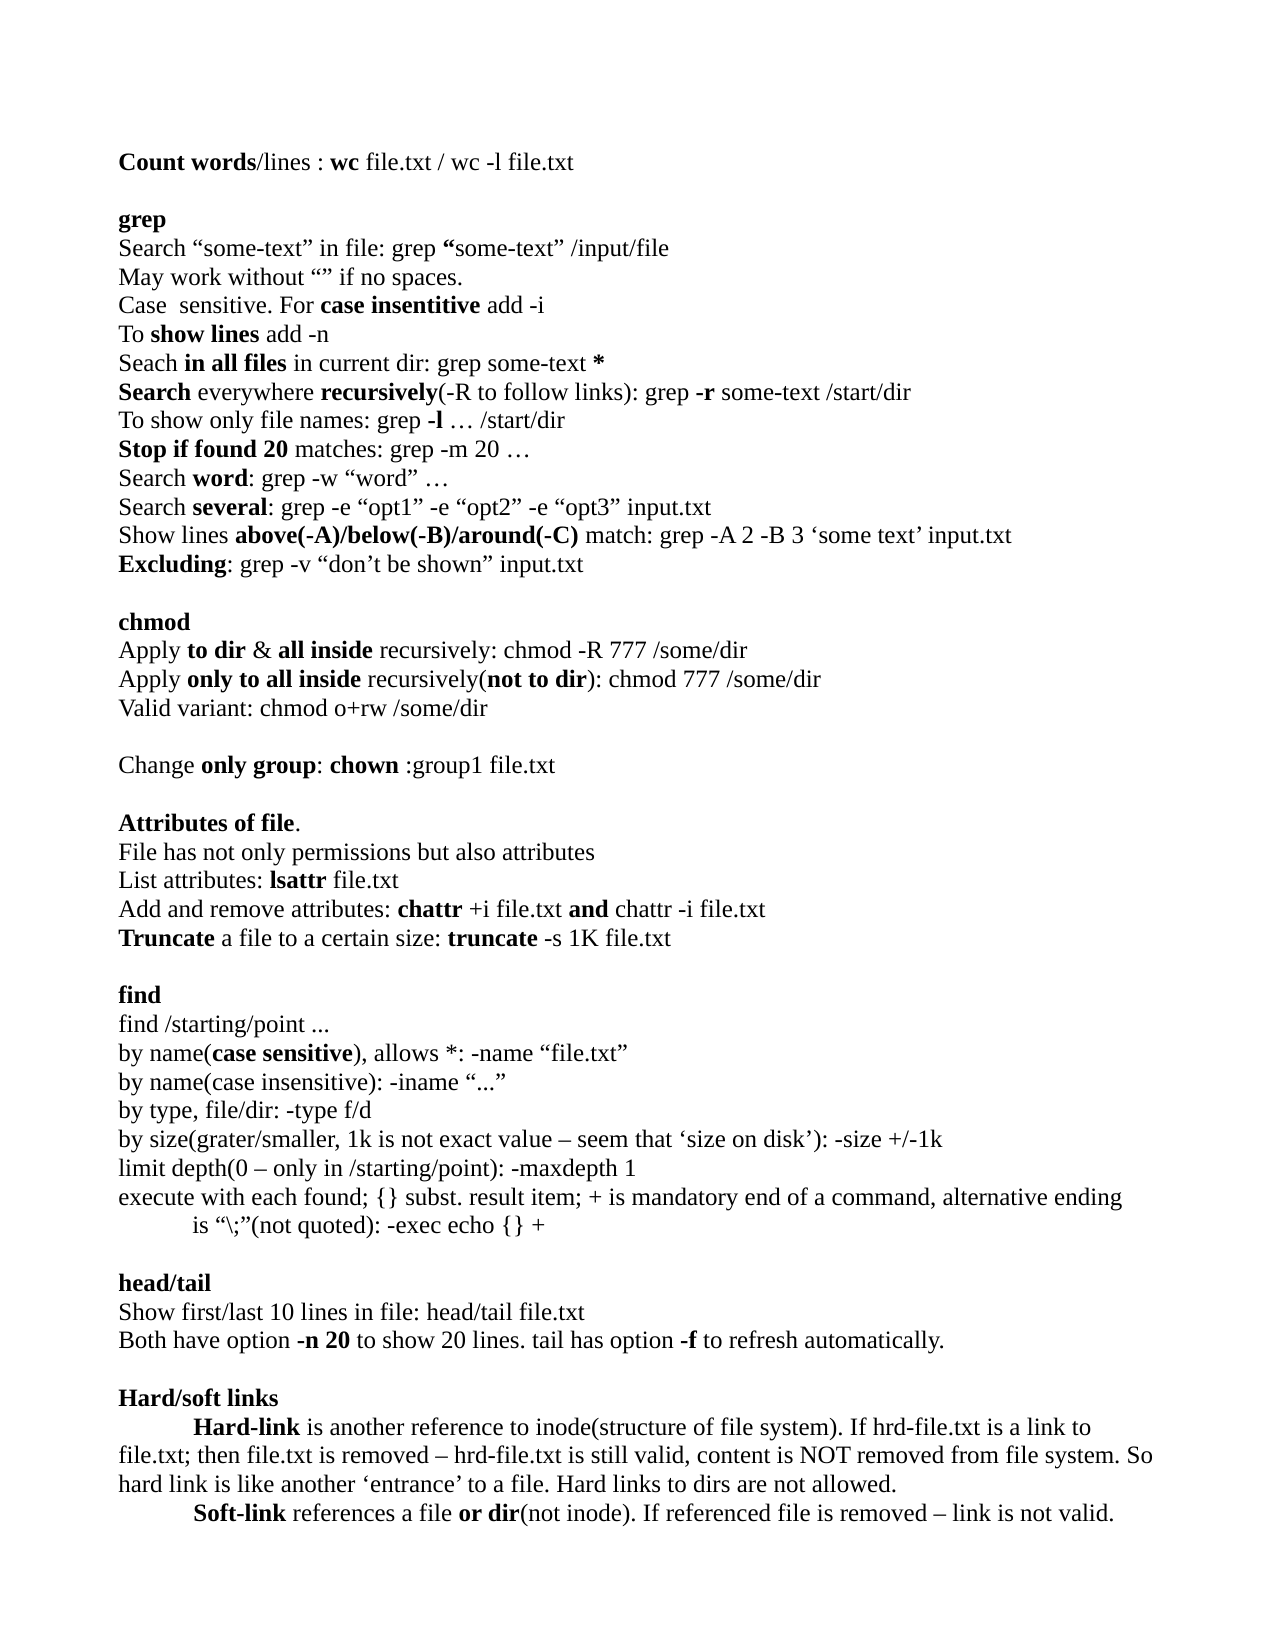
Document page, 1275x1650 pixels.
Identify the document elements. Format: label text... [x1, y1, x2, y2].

text May work without “” if no spaces. [118, 262, 1157, 291]
text Search “some-text” in file: grep “some-text” /input/file [118, 233, 1157, 262]
text head/tail [118, 1268, 1157, 1297]
text Excluding: grep -v “don’t be shown” input.txt [118, 549, 1157, 578]
text Search everywhere recursively(-R to follow links): grep -r some-text /start/dir [118, 377, 1157, 406]
text execute with each found; {} subst. result item; + is mandatory end of a command, alternative ending is “\;”(not quoted): -exec echo {} + [118, 1182, 1157, 1239]
text Show lines above(-A)/below(-B)/around(-C) match: grep -A 2 -B 3 ‘some text’ input.txt [118, 521, 1157, 549]
text Soft-link references a file or dir(not inode). If referenced file is removed – link is not valid. [118, 1498, 1157, 1527]
text List attributes: lsattr file.txt [118, 866, 1157, 894]
text Stop if found 20 matches: grep -m 20 … [118, 434, 1157, 463]
text find [118, 981, 1157, 1009]
text by name(case insensitive): -iname “...” [118, 1067, 1157, 1096]
text Seach in all files in current dir: grep some-text * [118, 348, 1157, 377]
text To show only file names: grep -l … /start/dir [118, 406, 1157, 434]
text To show lines add -n [118, 319, 1157, 348]
text by name(case sensitive), allows *: -name “file.txt” [118, 1038, 1157, 1067]
text Count words/lines : wc file.txt / wc -l file.txt [118, 147, 1157, 176]
text Hard-link is another reference to inode(structure of file system). If hrd-file.txt is a link to file.txt; then file.txt is removed – hrd-file.txt is still valid, content is NOT removed from file system. So hard link is like another ‘entrance’ to a file. Hard links to dirs are not allowed. [118, 1412, 1157, 1498]
text Apply only to all inside recursively(not to dir): chmod 777 /some/dir [118, 664, 1157, 693]
text Search several: grep -e “opt1” -e “opt2” -e “opt3” input.txt [118, 492, 1157, 521]
text Both have option -n 20 to show 20 lines. tail has option -f to refresh automatically. [118, 1326, 1157, 1354]
text Change only group: chown :group1 file.txt [118, 751, 1157, 779]
text find /starting/point ... [118, 1009, 1157, 1038]
text Attributes of file. [118, 808, 1157, 837]
text by size(grater/smaller, 1k is not exact value – seem that ‘size on disk’): -size +/-1k [118, 1124, 1157, 1153]
text Case sensitive. For case insentitive add -i [118, 291, 1157, 319]
text Truncate a file to a certain size: truncate -s 1K file.txt [118, 923, 1157, 952]
text Apply to dir & all inside recursively: chmod -R 777 /some/dir [118, 636, 1157, 664]
text limit depth(0 – only in /starting/point): -maxdepth 1 [118, 1153, 1157, 1182]
text Show first/last 10 lines in file: head/tail file.txt [118, 1297, 1157, 1326]
text Search word: grep -w “word” … [118, 463, 1157, 492]
text by type, file/dir: -type f/d [118, 1096, 1157, 1124]
text chmod [118, 607, 1157, 636]
text Add and remove attributes: chattr +i file.txt and chattr -i file.txt [118, 894, 1157, 923]
text grep [118, 204, 1157, 233]
text Hard/soft links [118, 1383, 1157, 1412]
text File has not only permissions but also attributes [118, 837, 1157, 866]
text Valid variant: chmod o+rw /some/dir [118, 693, 1157, 722]
